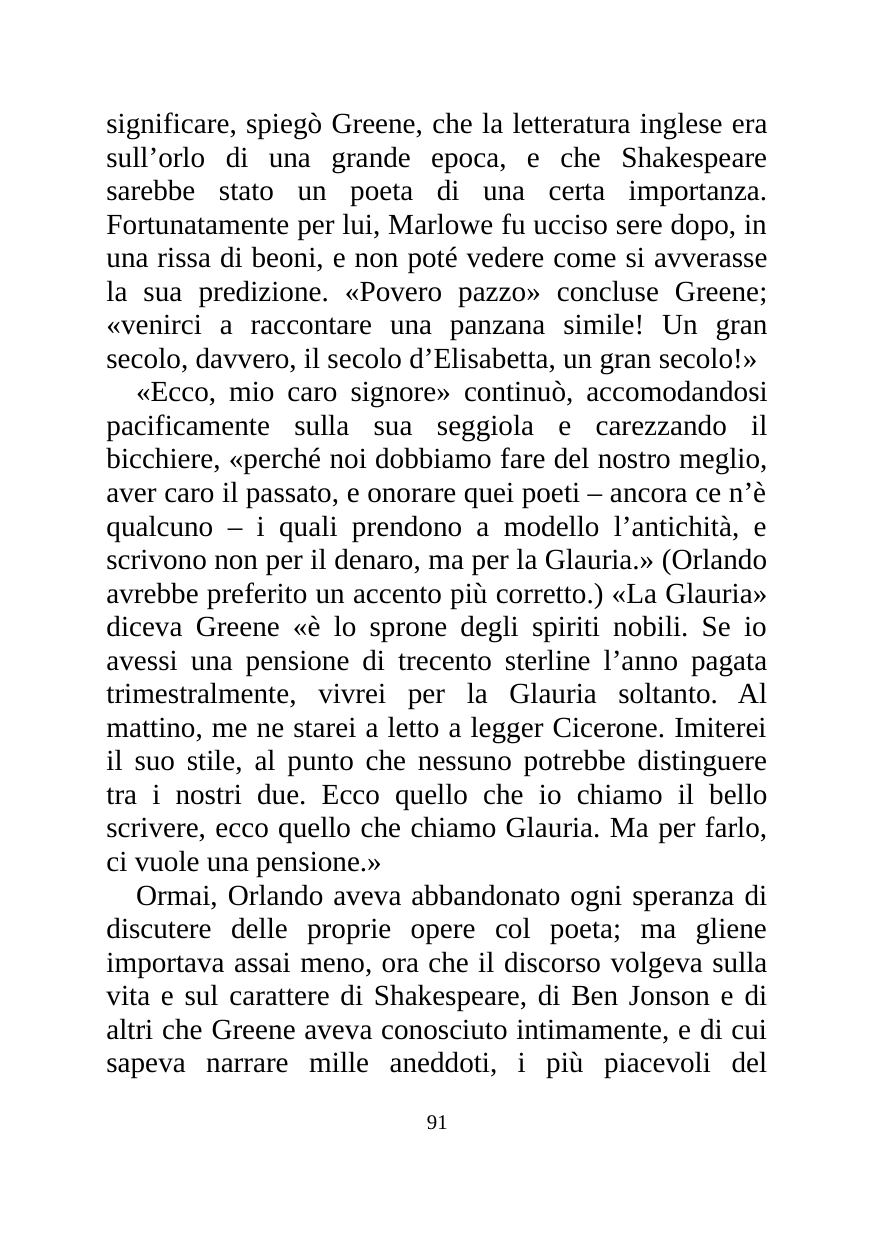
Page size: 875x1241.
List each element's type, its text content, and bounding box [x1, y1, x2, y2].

text «Ecco, mio caro signore» continuò, accomodandosi pacificamente sulla sua seggiola e carezzando il bicchiere, «perché noi dobbiamo fare del nostro meglio, aver caro il passato, e onorare quei poeti – ancora ce n’è qualcuno – i quali prendono a modello l’antichità, e scrivono non per il denaro, ma per la Glauria.» (Orlando avrebbe preferito un accento più corretto.) «La Glauria» diceva Greene «è lo sprone degli spiriti nobili. Se io avessi una pensione di trecento sterline l’anno pagata trimestralmente, vivrei per la Glauria soltanto. Al mattino, me ne starei a letto a legger Cicerone. Imiterei il suo stile, al punto che nessuno potrebbe distinguere tra i nostri due. Ecco quello che io chiamo il bello scrivere, ecco quello che chiamo Glauria. Ma per farlo, ci vuole una pensione.» [106, 374, 768, 878]
text significare, spiegò Greene, che la letteratura inglese era sull’orlo di una grande epoca, e che Shakespeare sarebbe stato un poeta di una certa importanza. Fortunatamente per lui, Marlowe fu ucciso sere dopo, in una rissa di beoni, e non poté vedere come si avverasse la sua predizione. «Povero pazzo» concluse Greene; «venirci a raccontare una panzana simile! Un gran secolo, davvero, il secolo d’Elisabetta, un gran secolo!» [106, 106, 768, 374]
text Ormai, Orlando aveva abbandonato ogni speranza di discutere delle proprie opere col poeta; ma gliene importava assai meno, ora che il discorso volgeva sulla vita e sul carattere di Shakespeare, di Ben Jonson e di altri che Greene aveva conosciuto intimamente, e di cui sapeva narrare mille aneddoti, i più piacevoli del [106, 878, 768, 1079]
